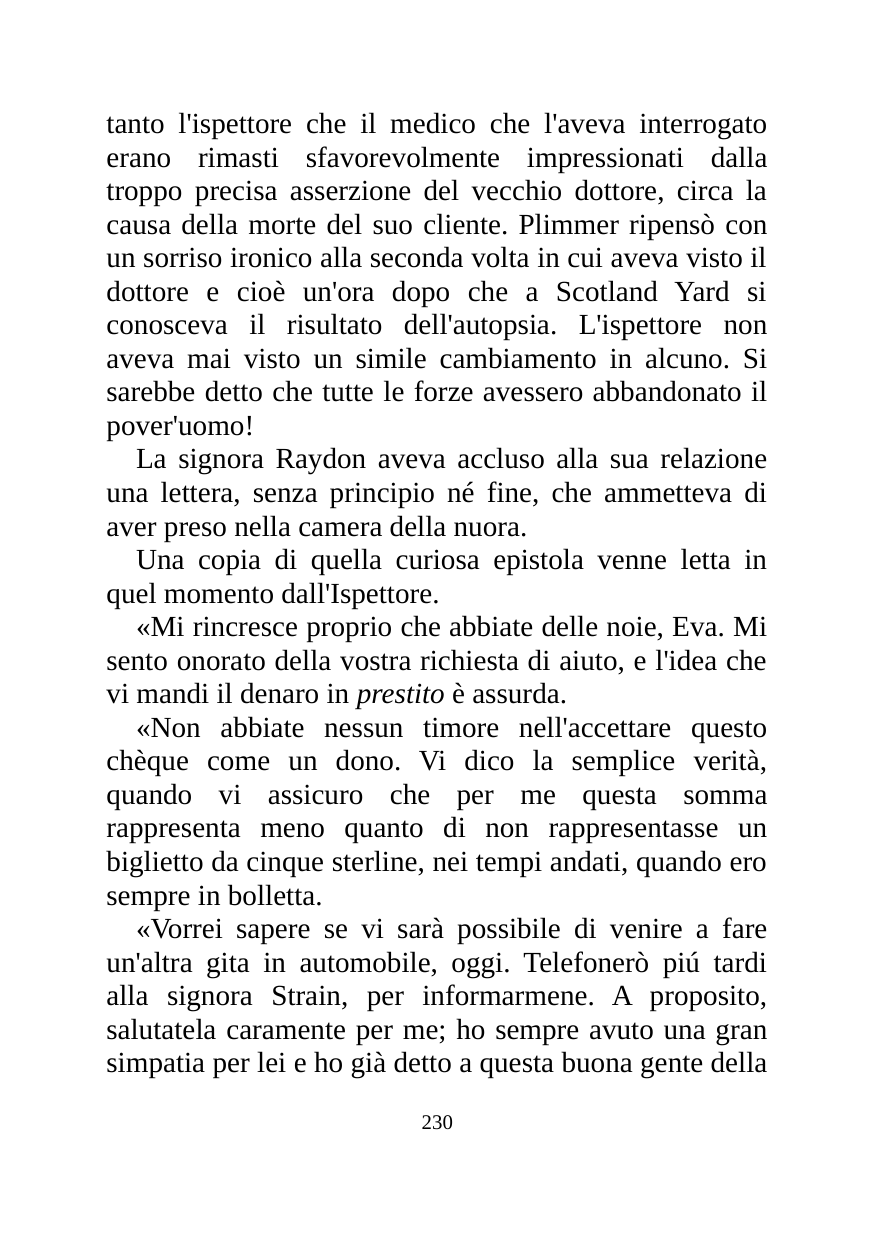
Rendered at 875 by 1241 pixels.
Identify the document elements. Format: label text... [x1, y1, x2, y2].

text «Mi rincresce proprio che abbiate delle noie, Eva. Mi sento onorato della vostra richiesta di aiuto, e l'idea che vi mandi il denaro in prestito è assurda. [106, 609, 768, 710]
text Una copia di quella curiosa epistola venne letta in quel momento dall'Ispettore. [106, 542, 768, 609]
text tanto l'ispettore che il medico che l'aveva interrogato erano rimasti sfavorevolmente impressionati dalla troppo precisa asserzione del vecchio dottore, circa la causa della morte del suo cliente. Plimmer ripensò con un sorriso ironico alla seconda volta in cui aveva visto il dottore e cioè un'ora dopo che a Scotland Yard si conosceva il risultato dell'autopsia. L'ispettore non aveva mai visto un simile cambiamento in alcuno. Si sarebbe detto che tutte le forze avessero abbandonato il pover'uomo! [106, 106, 768, 442]
text La signora Raydon aveva accluso alla sua relazione una lettera, senza principio né fine, che ammetteva di aver preso nella camera della nuora. [106, 442, 768, 542]
text «Vorrei sapere se vi sarà possibile di venire a fare un'altra gita in automobile, oggi. Telefonerò piú tardi alla signora Strain, per informarmene. A proposito, salutatela caramente per me; ho sempre avuto una gran simpatia per lei e ho già detto a questa buona gente della [106, 911, 768, 1079]
text «Non abbiate nessun timore nell'accettare questo chèque come un dono. Vi dico la semplice verità, quando vi assicuro che per me questa somma rappresenta meno quanto di non rappresentasse un biglietto da cinque sterline, nei tempi andati, quando ero sempre in bolletta. [106, 710, 768, 911]
